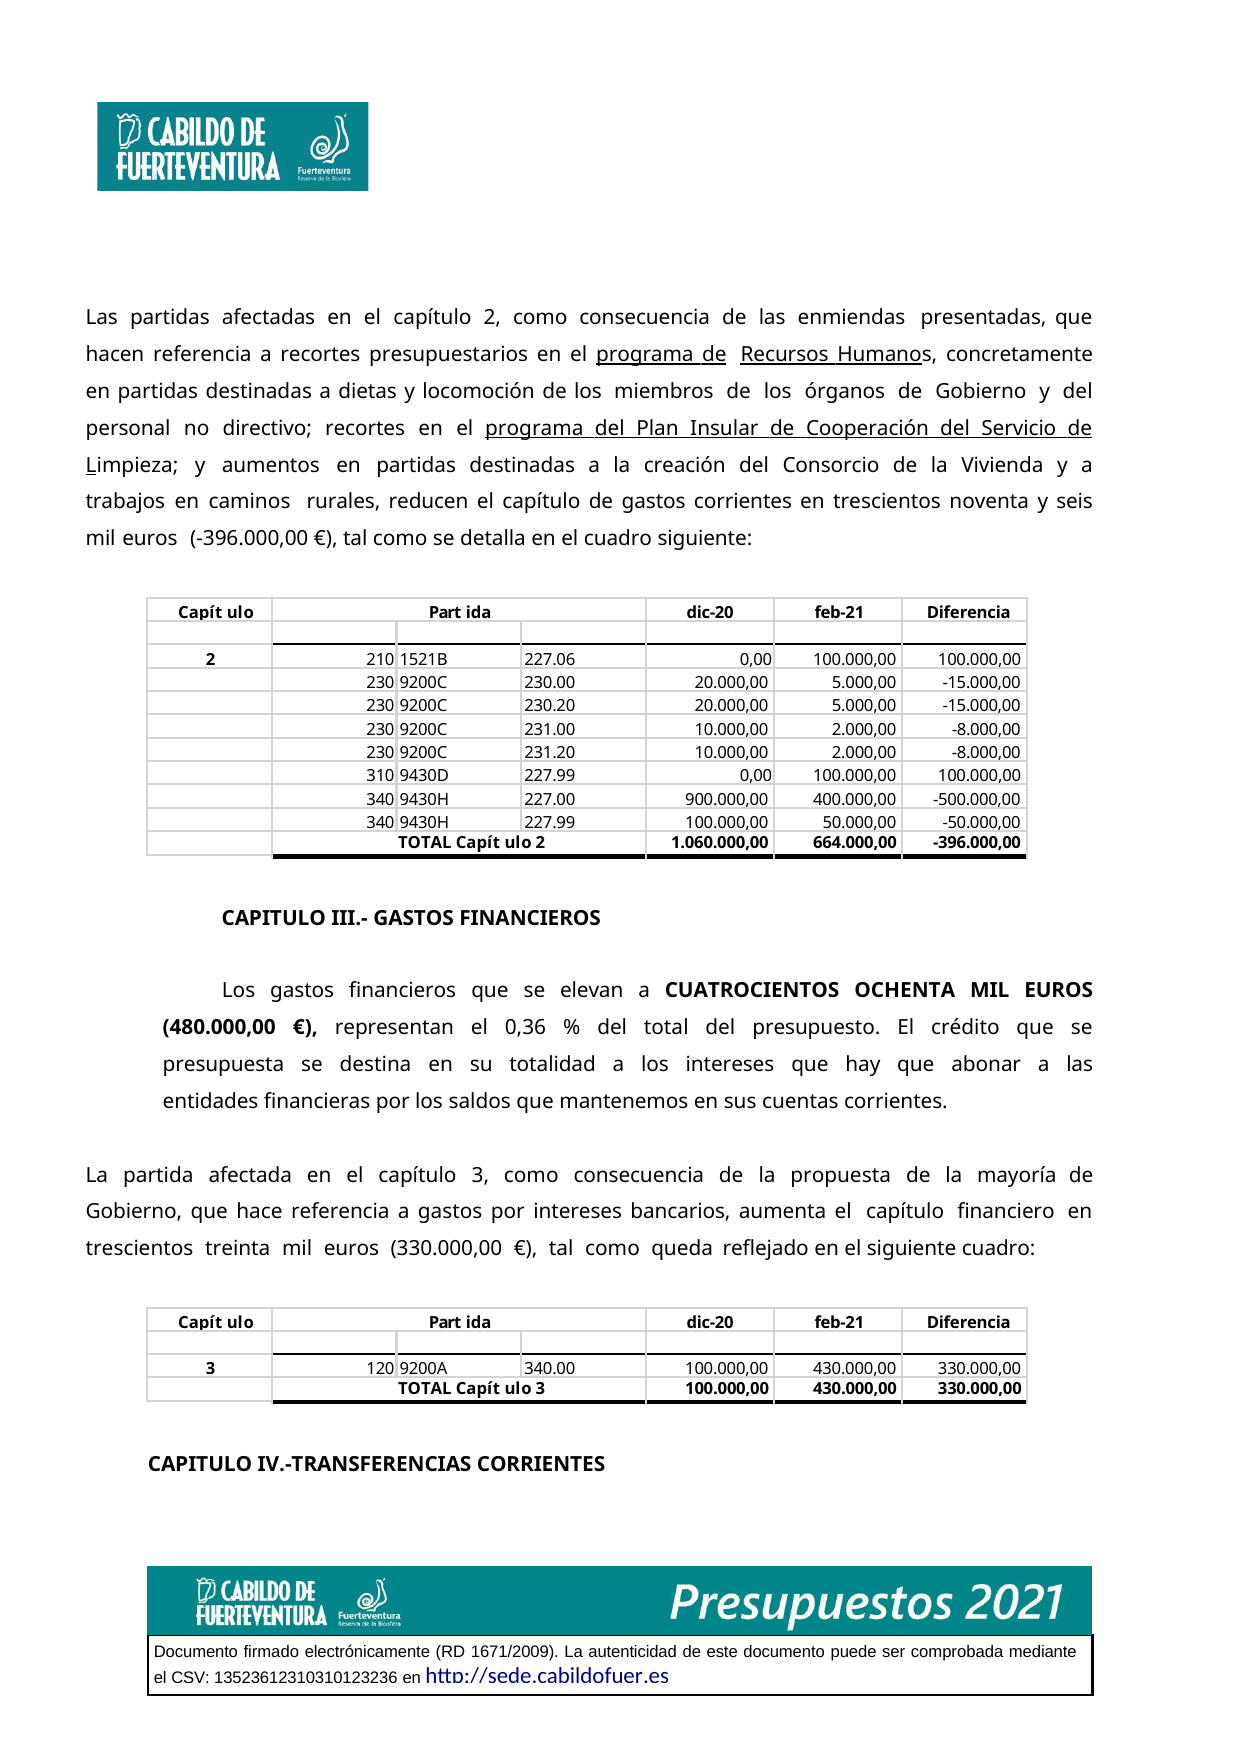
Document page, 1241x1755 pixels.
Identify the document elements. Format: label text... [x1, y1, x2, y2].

table_cell [148, 809, 271, 830]
table_cell [148, 715, 271, 737]
table_cell 2.000,00 [775, 739, 901, 760]
table_cell [903, 622, 1026, 643]
table_cell 230.00 [522, 669, 645, 690]
table_cell 50.000,00 [775, 809, 901, 830]
table_cell 430.000,00 [775, 1378, 901, 1399]
table_cell [148, 1378, 271, 1399]
table_cell [148, 669, 271, 690]
table_header Capít ulo [148, 599, 271, 620]
table_header dic-20 [647, 599, 773, 620]
table_cell 227.06 [522, 645, 645, 667]
table_cell [148, 739, 271, 760]
table_cell 340 [273, 785, 395, 807]
table_cell 900.000,00 [647, 785, 773, 807]
table_cell -396.000,00 [903, 832, 1026, 854]
table_cell 9430D [398, 762, 520, 783]
table_header dic-20 [647, 1309, 773, 1330]
table_cell 227.99 [522, 809, 645, 830]
table_cell 1.060.000,00 [647, 832, 773, 854]
table_cell 230 [273, 739, 395, 760]
table_header Part ida [273, 599, 645, 620]
table_cell [903, 1332, 1026, 1353]
table_cell 120 [273, 1355, 395, 1376]
table_cell [522, 622, 645, 643]
table_cell [775, 622, 901, 643]
table_cell 0,00 [647, 762, 773, 783]
table_cell [522, 1332, 645, 1353]
table_header feb-21 [775, 599, 901, 620]
table_cell TOTAL Capít ulo 2 [273, 832, 645, 854]
table_cell 9200C [398, 692, 520, 713]
table_cell [148, 785, 271, 807]
table_cell [775, 1332, 901, 1353]
table_cell 210 [273, 645, 395, 667]
table_cell 230.20 [522, 692, 645, 713]
table_cell 340.00 [522, 1355, 645, 1376]
table_cell 3 [148, 1355, 271, 1376]
table_cell [148, 622, 271, 643]
table_cell [647, 1332, 773, 1353]
table_cell 2.000,00 [775, 715, 901, 737]
table_cell 231.00 [522, 715, 645, 737]
text Los gastos financieros que se elevan a CUATROCIENTOS OCHENTA MIL EUROS (480.000,00 €), representan el 0,36 % del total del presupuesto. El crédito que se presupuesta se destina en su totalidad a los intereses que hay que abonar a las entidades financieras por los saldos que mantenemos en sus cuentas corrientes. [162, 975, 1093, 1114]
table_cell -8.000,00 [903, 739, 1026, 760]
table_cell 330.000,00 [903, 1355, 1026, 1376]
table_cell 100.000,00 [775, 762, 901, 783]
table_cell [647, 622, 773, 643]
table_cell [148, 1332, 271, 1353]
table_header Part ida [273, 1309, 645, 1330]
table_cell 227.99 [522, 762, 645, 783]
table_cell 430.000,00 [775, 1355, 901, 1376]
table_cell [148, 692, 271, 713]
table_cell 100.000,00 [903, 645, 1026, 667]
table_cell 5.000,00 [775, 692, 901, 713]
table_cell 227.00 [522, 785, 645, 807]
table_cell 100.000,00 [903, 762, 1026, 783]
table_cell -15.000,00 [903, 692, 1026, 713]
table_cell 231.20 [522, 739, 645, 760]
table_header Capít ulo [148, 1309, 271, 1330]
table_cell 230 [273, 715, 395, 737]
table_cell 9430H [398, 785, 520, 807]
table_cell 5.000,00 [775, 669, 901, 690]
table_cell 20.000,00 [647, 692, 773, 713]
table_cell [273, 622, 395, 643]
text Las partidas afectadas en el capítulo 2, como consecuencia de las enmiendas presentadas, que hacen referencia a recortes presupuestarios en el programa de Recursos Humanos, concretamente en partidas destinadas a dietas y locomoción de los miembros de los órganos de Gobierno y del personal no directivo; recortes en el programa del Plan Insular de Cooperación del Servicio de Limpieza; y aumentos en partidas destinadas a la creación del Consorcio de la Vivienda y a trabajos en caminos rurales, reducen el capítulo de gastos corrientes en trescientos noventa y seis mil euros (-396.000,00 €), tal como se detalla en el cuadro siguiente: [85, 302, 1093, 552]
table_cell [148, 832, 271, 854]
table_cell 100.000,00 [775, 645, 901, 667]
table_cell 9200A [398, 1355, 520, 1376]
table_cell 100.000,00 [647, 1378, 773, 1399]
table_cell 20.000,00 [647, 669, 773, 690]
text La partida afectada en el capítulo 3, como consecuencia de la propuesta de la mayoría de Gobierno, que hace referencia a gastos por intereses bancarios, aumenta el capítulo financiero en trescientos treinta mil euros (330.000,00 €), tal como queda reflejado en el siguiente cuadro: [85, 1160, 1093, 1262]
table_cell 230 [273, 669, 395, 690]
table_cell [273, 1332, 395, 1353]
table_cell 230 [273, 692, 395, 713]
table_cell 100.000,00 [647, 809, 773, 830]
table_cell -500.000,00 [903, 785, 1026, 807]
table_cell 340 [273, 809, 395, 830]
table_cell 10.000,00 [647, 739, 773, 760]
table_cell 400.000,00 [775, 785, 901, 807]
table_header Diferencia [903, 599, 1026, 620]
table_cell 330.000,00 [903, 1378, 1026, 1399]
table_cell -15.000,00 [903, 669, 1026, 690]
table_cell 0,00 [647, 645, 773, 667]
table_header feb-21 [775, 1309, 901, 1330]
table_cell -50.000,00 [903, 809, 1026, 830]
table_header Diferencia [903, 1309, 1026, 1330]
table_cell [398, 622, 520, 643]
table_cell 664.000,00 [775, 832, 901, 854]
table_cell TOTAL Capít ulo 3 [273, 1378, 645, 1399]
table_cell [148, 762, 271, 783]
table_cell 100.000,00 [647, 1355, 773, 1376]
table_cell -8.000,00 [903, 715, 1026, 737]
table_cell 310 [273, 762, 395, 783]
table_cell [398, 1332, 520, 1353]
table_cell 9200C [398, 715, 520, 737]
table_cell 1521B [398, 645, 520, 667]
subtitle CAPITULO III.- GASTOS FINANCIEROS [221, 903, 1107, 932]
subtitle CAPITULO IV.-TRANSFERENCIAS CORRIENTES [148, 1449, 1107, 1477]
table_cell 10.000,00 [647, 715, 773, 737]
table_cell 9430H [398, 809, 520, 830]
table_cell 9200C [398, 739, 520, 760]
table_cell 2 [148, 645, 271, 667]
table_cell 9200C [398, 669, 520, 690]
